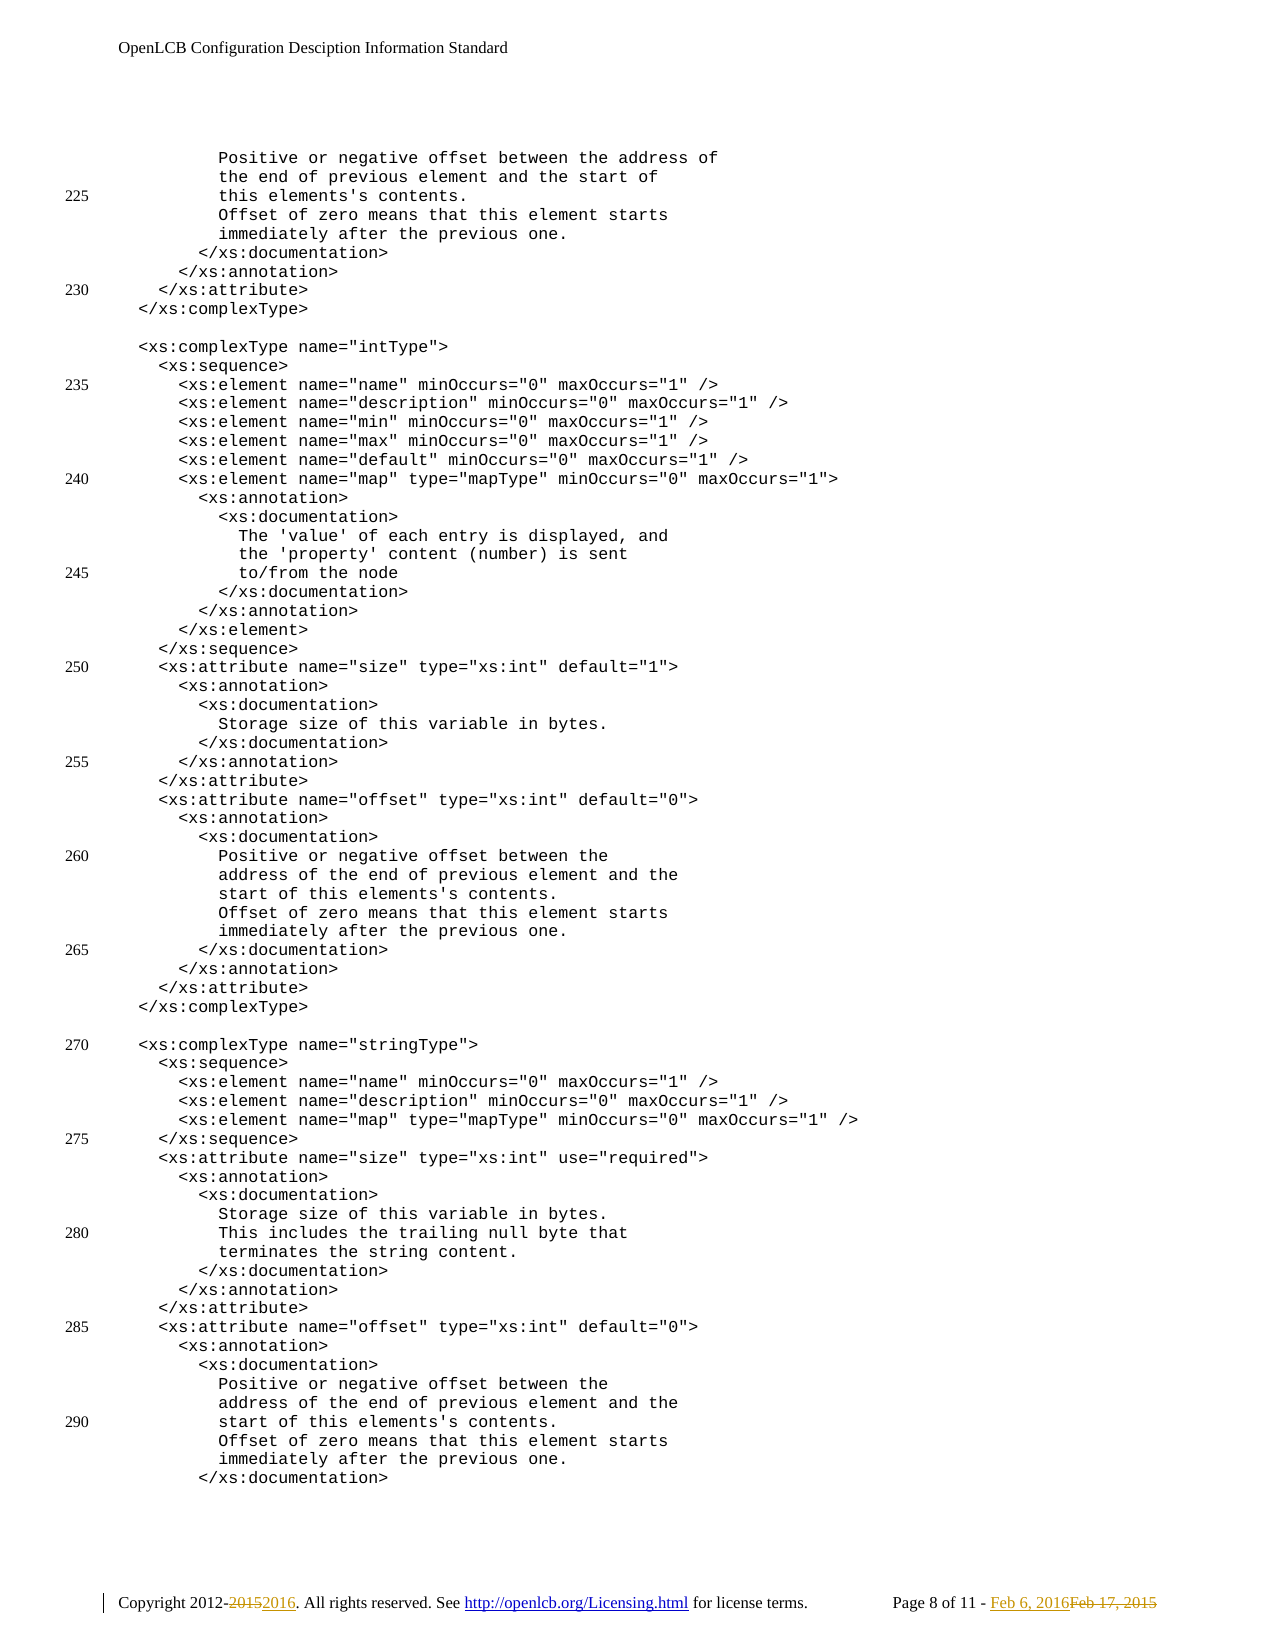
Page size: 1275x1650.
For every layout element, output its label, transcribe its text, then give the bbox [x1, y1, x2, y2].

text </xs:documentation> [118, 942, 1157, 961]
text this elements's contents. [118, 188, 1157, 207]
text <xs:element name="map" type="mapType" minOccurs="0" maxOccurs="1"> [118, 471, 1157, 489]
text <xs:complexType name="intType"> [118, 338, 1157, 357]
text <xs:element name="name" minOccurs="0" maxOccurs="1" /> [118, 1074, 1157, 1093]
text the end of previous element and the start of [118, 169, 1157, 188]
text <xs:complexType name="stringType"> [118, 1036, 1157, 1055]
text </xs:annotation> [118, 753, 1157, 772]
text <xs:element name="name" minOccurs="0" maxOccurs="1" /> [118, 376, 1157, 395]
text terminates the string content. [118, 1243, 1157, 1262]
text </xs:annotation> [118, 1281, 1157, 1300]
text Offset of zero means that this element starts [118, 1432, 1157, 1451]
text <xs:sequence> [118, 1055, 1157, 1074]
text <xs:documentation> [118, 697, 1157, 716]
text </xs:annotation> [118, 602, 1157, 621]
text Positive or negative offset between the address of [118, 150, 1157, 169]
text <xs:element name="map" type="mapType" minOccurs="0" maxOccurs="1" /> [118, 1112, 1157, 1130]
text </xs:documentation> [118, 1470, 1157, 1489]
text Storage size of this variable in bytes. [118, 1206, 1157, 1225]
text <xs:annotation> [118, 1168, 1157, 1187]
text </xs:documentation> [118, 584, 1157, 602]
text <xs:attribute name="size" type="xs:int" default="1"> [118, 659, 1157, 678]
text <xs:sequence> [118, 357, 1157, 376]
text </xs:documentation> [118, 244, 1157, 263]
text <xs:annotation> [118, 678, 1157, 697]
text <xs:element name="default" minOccurs="0" maxOccurs="1" /> [118, 452, 1157, 471]
text </xs:annotation> [118, 263, 1157, 282]
text </xs:annotation> [118, 961, 1157, 979]
text </xs:attribute> [118, 1300, 1157, 1319]
text <xs:annotation> [118, 489, 1157, 508]
text address of the end of previous element and the [118, 866, 1157, 885]
text </xs:documentation> [118, 734, 1157, 753]
text </xs:attribute> [118, 979, 1157, 998]
text </xs:sequence> [118, 1130, 1157, 1149]
text address of the end of previous element and the [118, 1394, 1157, 1413]
text to/from the node [118, 565, 1157, 584]
text </xs:documentation> [118, 1262, 1157, 1281]
text </xs:attribute> [118, 772, 1157, 791]
text <xs:documentation> [118, 829, 1157, 848]
text the 'property' content (number) is sent [118, 546, 1157, 565]
text </xs:element> [118, 621, 1157, 640]
text <xs:element name="description" minOccurs="0" maxOccurs="1" /> [118, 1093, 1157, 1112]
text immediately after the previous one. [118, 1451, 1157, 1470]
text <xs:attribute name="offset" type="xs:int" default="0"> [118, 1319, 1157, 1338]
text start of this elements's contents. [118, 885, 1157, 904]
text </xs:attribute> [118, 282, 1157, 301]
text <xs:element name="min" minOccurs="0" maxOccurs="1" /> [118, 414, 1157, 433]
text <xs:attribute name="size" type="xs:int" use="required"> [118, 1149, 1157, 1168]
text <xs:annotation> [118, 1338, 1157, 1357]
text Positive or negative offset between the [118, 1376, 1157, 1394]
text Storage size of this variable in bytes. [118, 716, 1157, 734]
text </xs:complexType> [118, 301, 1157, 320]
text <xs:annotation> [118, 810, 1157, 829]
text Offset of zero means that this element starts [118, 904, 1157, 923]
text The 'value' of each entry is displayed, and [118, 527, 1157, 546]
text Positive or negative offset between the [118, 848, 1157, 866]
text <xs:documentation> [118, 1187, 1157, 1206]
text immediately after the previous one. [118, 225, 1157, 244]
text <xs:documentation> [118, 508, 1157, 527]
text <xs:attribute name="offset" type="xs:int" default="0"> [118, 791, 1157, 810]
text <xs:documentation> [118, 1357, 1157, 1376]
text immediately after the previous one. [118, 923, 1157, 942]
text <xs:element name="description" minOccurs="0" maxOccurs="1" /> [118, 395, 1157, 414]
text </xs:complexType> [118, 998, 1157, 1017]
text </xs:sequence> [118, 640, 1157, 659]
text <xs:element name="max" minOccurs="0" maxOccurs="1" /> [118, 433, 1157, 452]
text This includes the trailing null byte that [118, 1225, 1157, 1243]
text Offset of zero means that this element starts [118, 207, 1157, 225]
text start of this elements's contents. [118, 1413, 1157, 1432]
